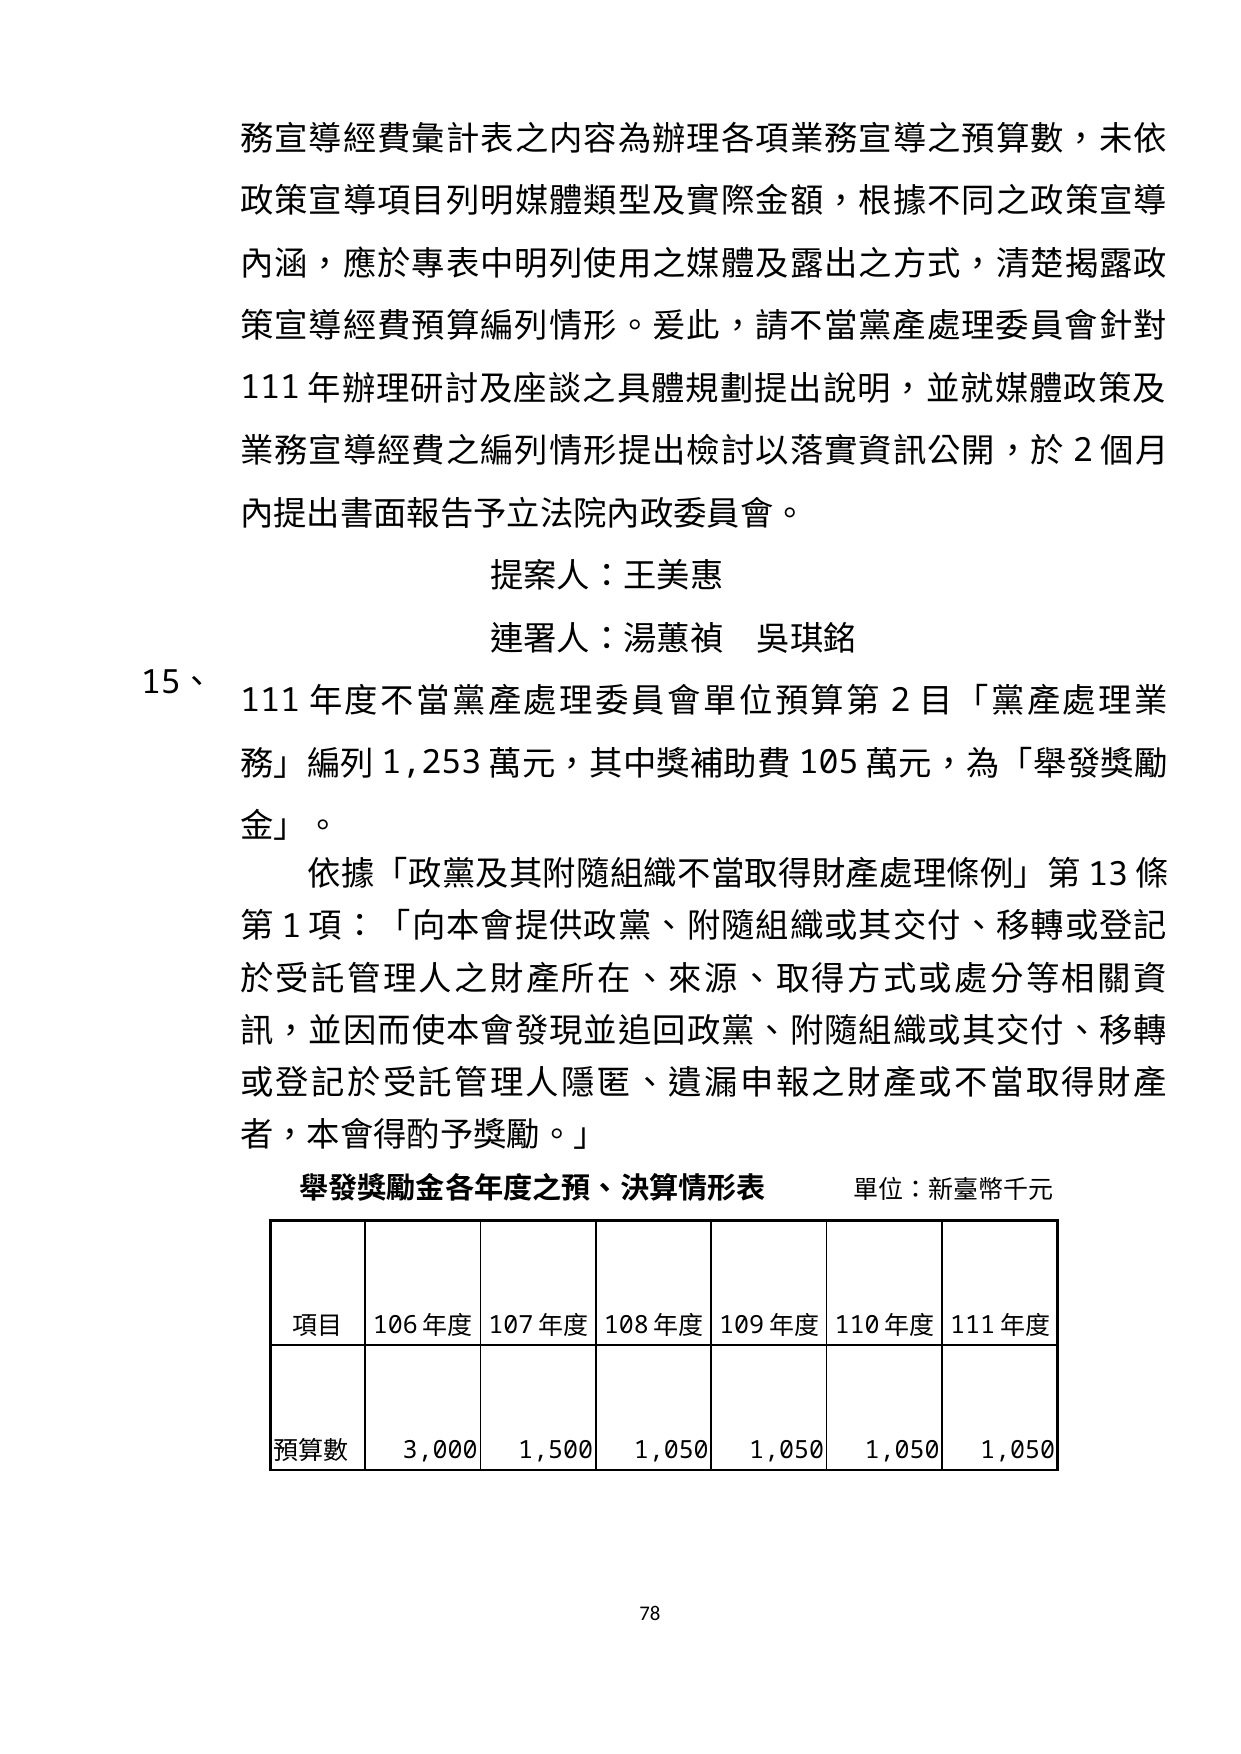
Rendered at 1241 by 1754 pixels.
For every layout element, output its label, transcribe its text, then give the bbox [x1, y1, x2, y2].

table_cell 3,000 [366, 1346, 480, 1469]
table_header 106年度 [366, 1222, 480, 1344]
table_cell 預算數 [272, 1346, 364, 1469]
table_header 111年度 [943, 1222, 1056, 1344]
table_cell 111年度不當黨產處理委員會單位預算第2目「黨產處理業務」編列1,253萬元，其中獎補助費105萬元，為「舉發獎勵金」。 依據「政黨及其附隨組織不當取得財產處理條例」第13條第1項：「向本會提供政黨、附隨組織或其交付、移轉或登記於受託管理人之財產所在、來源、取得方式或處分等相關資訊，並因而使本會發現並追回政黨、附隨組織或其交付、移轉或登記於受託管理人隱匿、遺漏申報之財產或不當取得財產者，本會得酌予獎勵。」 舉發獎勵金各年度之預、決算情形表 單位：新臺幣千元 [229, 657, 1174, 1471]
table_cell 1,050 [712, 1346, 826, 1469]
table_header 項目 [272, 1222, 364, 1344]
table_cell 1,050 [943, 1346, 1056, 1469]
table_header 109年度 [712, 1222, 826, 1344]
table_cell [129, 94, 228, 657]
table_cell [129, 657, 228, 1471]
table_cell 務宣導經費彙計表之内容為辦理各項業務宣導之預算數，未依政策宣導項目列明媒體類型及實際金額，根據不同之政策宣導內涵，應於專表中明列使用之媒體及露出之方式，清楚揭露政策宣導經費預算編列情形。爰此，請不當黨產處理委員會針對111年辦理研討及座談之具體規劃提出說明，並就媒體政策及業務宣導經費之編列情形提出檢討以落實資訊公開，於2個月內提出書面報告予立法院內政委員會。 提案人：王美惠 連署人：湯蕙禎 吳琪銘 [229, 94, 1174, 657]
table_cell 1,050 [827, 1346, 941, 1469]
table_header 110年度 [827, 1222, 941, 1344]
table_cell 1,050 [597, 1346, 710, 1469]
table_header 108年度 [597, 1222, 710, 1344]
table_header 107年度 [481, 1222, 595, 1344]
table_cell 1,500 [481, 1346, 595, 1469]
